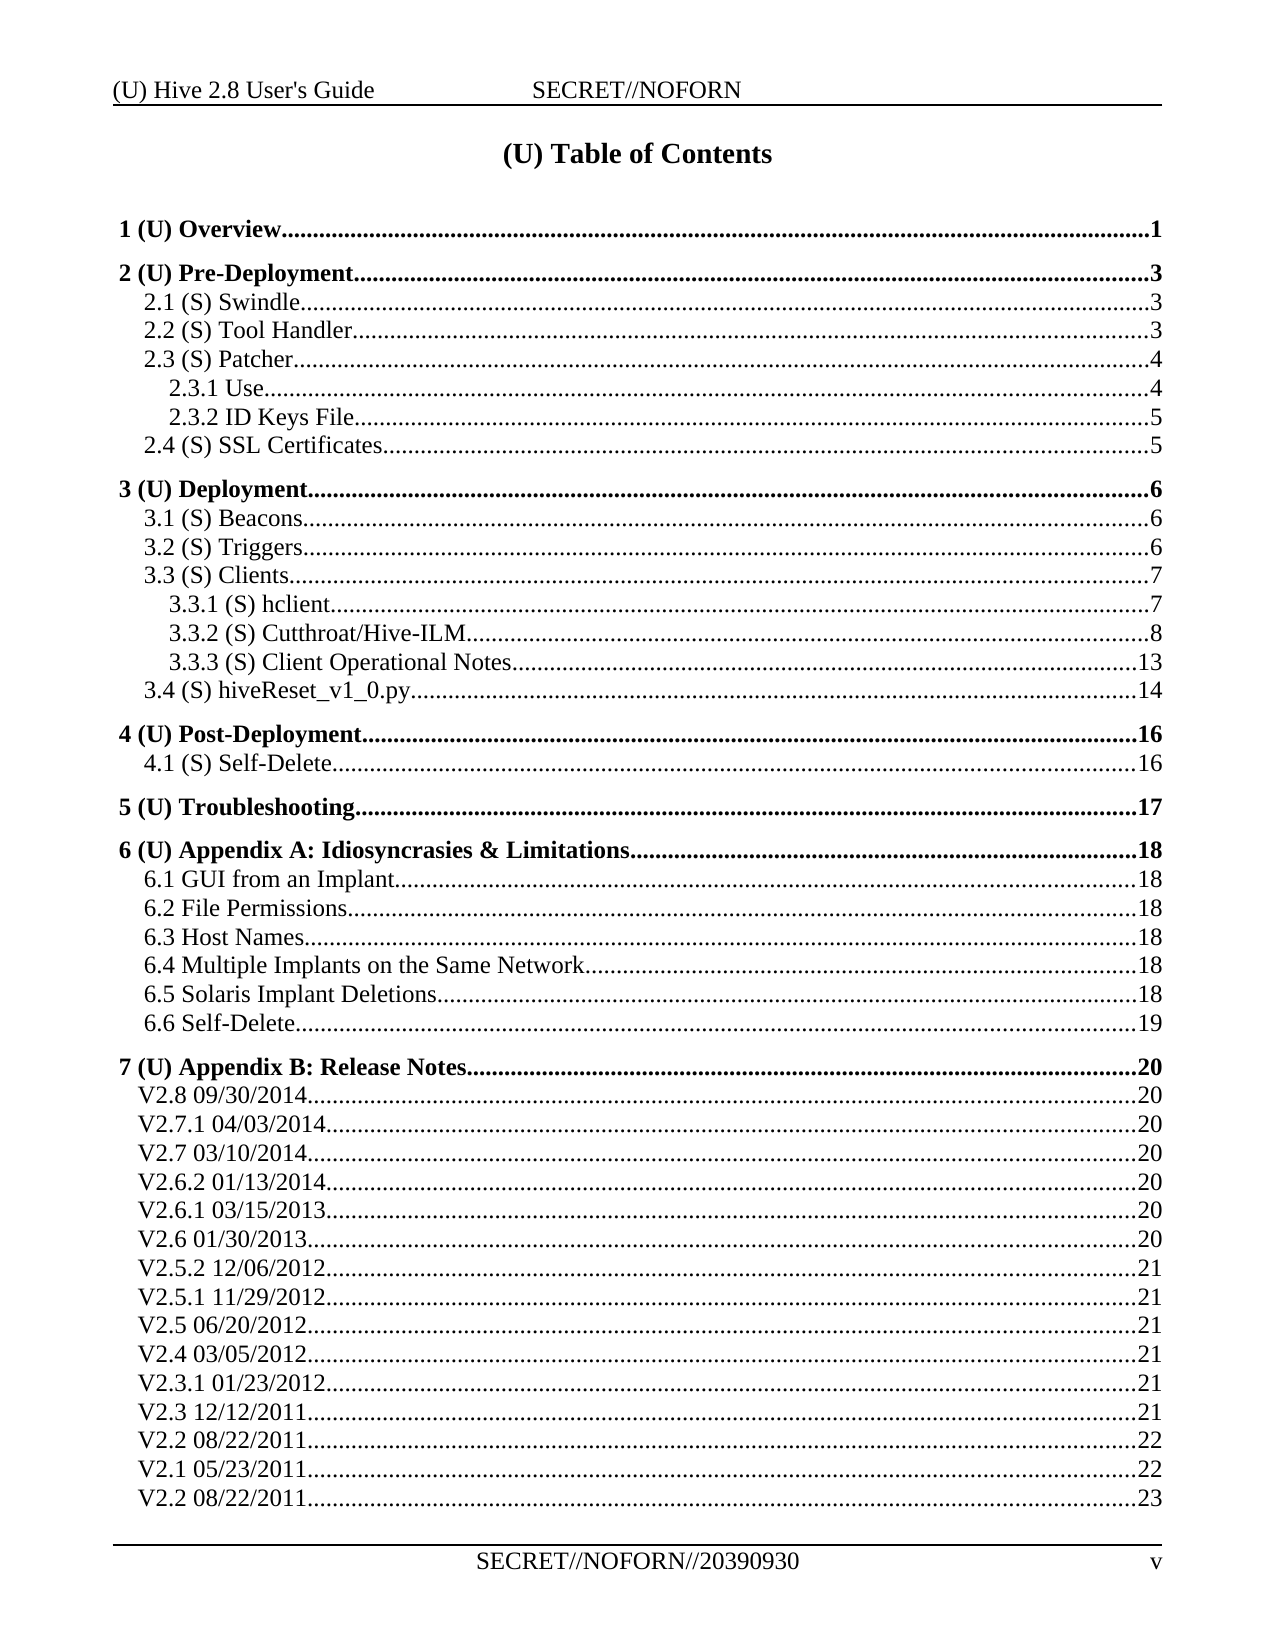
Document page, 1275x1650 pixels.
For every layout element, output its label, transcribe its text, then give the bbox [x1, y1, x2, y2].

text 4.1 (S) Self-Delete 16 [137, 748, 1162, 777]
text V2.3.1 01/23/2012 21 [137, 1368, 1162, 1397]
text V2.7.1 04/03/2014 20 [137, 1109, 1162, 1138]
text 3.3.3 (S) Client Operational Notes 13 [162, 647, 1162, 676]
text 3.2 (S) Triggers 6 [137, 532, 1162, 561]
text V2.6.2 01/13/2014 20 [137, 1167, 1162, 1196]
text 5 (U) Troubleshooting 17 [112, 792, 1162, 821]
text 2.3.2 ID Keys File 5 [162, 402, 1162, 431]
text V2.8 09/30/2014 20 [137, 1081, 1162, 1109]
text 2 (U) Pre-Deployment 3 [112, 258, 1162, 287]
text V2.7 03/10/2014 20 [137, 1138, 1162, 1167]
text 7 (U) Appendix B: Release Notes 20 [112, 1052, 1162, 1081]
text V2.2 08/22/2011 23 [137, 1483, 1162, 1512]
text 3.3.2 (S) Cutthroat/Hive-ILM 8 [162, 618, 1162, 647]
title (U) Table of Contents [112, 136, 1162, 169]
text 2.1 (S) Swindle 3 [137, 287, 1162, 316]
text 3.1 (S) Beacons 6 [137, 503, 1162, 532]
text V2.5.2 12/06/2012 21 [137, 1253, 1162, 1282]
text V2.5.1 11/29/2012 21 [137, 1282, 1162, 1311]
text 3.3 (S) Clients 7 [137, 561, 1162, 589]
text V2.3 12/12/2011 21 [137, 1397, 1162, 1426]
text 4 (U) Post-Deployment 16 [112, 719, 1162, 748]
text V2.2 08/22/2011 22 [137, 1426, 1162, 1454]
text 6 (U) Appendix A: Idiosyncrasies & Limitations 18 [112, 836, 1162, 864]
text V2.5 06/20/2012 21 [137, 1311, 1162, 1339]
text V2.6.1 03/15/2013 20 [137, 1196, 1162, 1224]
text V2.1 05/23/2011 22 [137, 1454, 1162, 1483]
text 1 (U) Overview 1 [112, 214, 1162, 243]
text V2.6 01/30/2013 20 [137, 1224, 1162, 1253]
text 2.4 (S) SSL Certificates 5 [137, 431, 1162, 459]
text 6.3 Host Names 18 [137, 922, 1162, 951]
text 6.1 GUI from an Implant 18 [137, 864, 1162, 893]
text 6.2 File Permissions 18 [137, 893, 1162, 922]
text 3.3.1 (S) hclient 7 [162, 589, 1162, 618]
text 3.4 (S) hiveReset_v1_0.py 14 [137, 676, 1162, 704]
text V2.4 03/05/2012 21 [137, 1339, 1162, 1368]
text 6.6 Self-Delete 19 [137, 1008, 1162, 1037]
text 2.2 (S) Tool Handler 3 [137, 316, 1162, 344]
text 3 (U) Deployment 6 [112, 474, 1162, 503]
text 6.5 Solaris Implant Deletions 18 [137, 979, 1162, 1008]
text 2.3.1 Use 4 [162, 373, 1162, 402]
text 6.4 Multiple Implants on the Same Network 18 [137, 951, 1162, 979]
text 2.3 (S) Patcher 4 [137, 344, 1162, 373]
